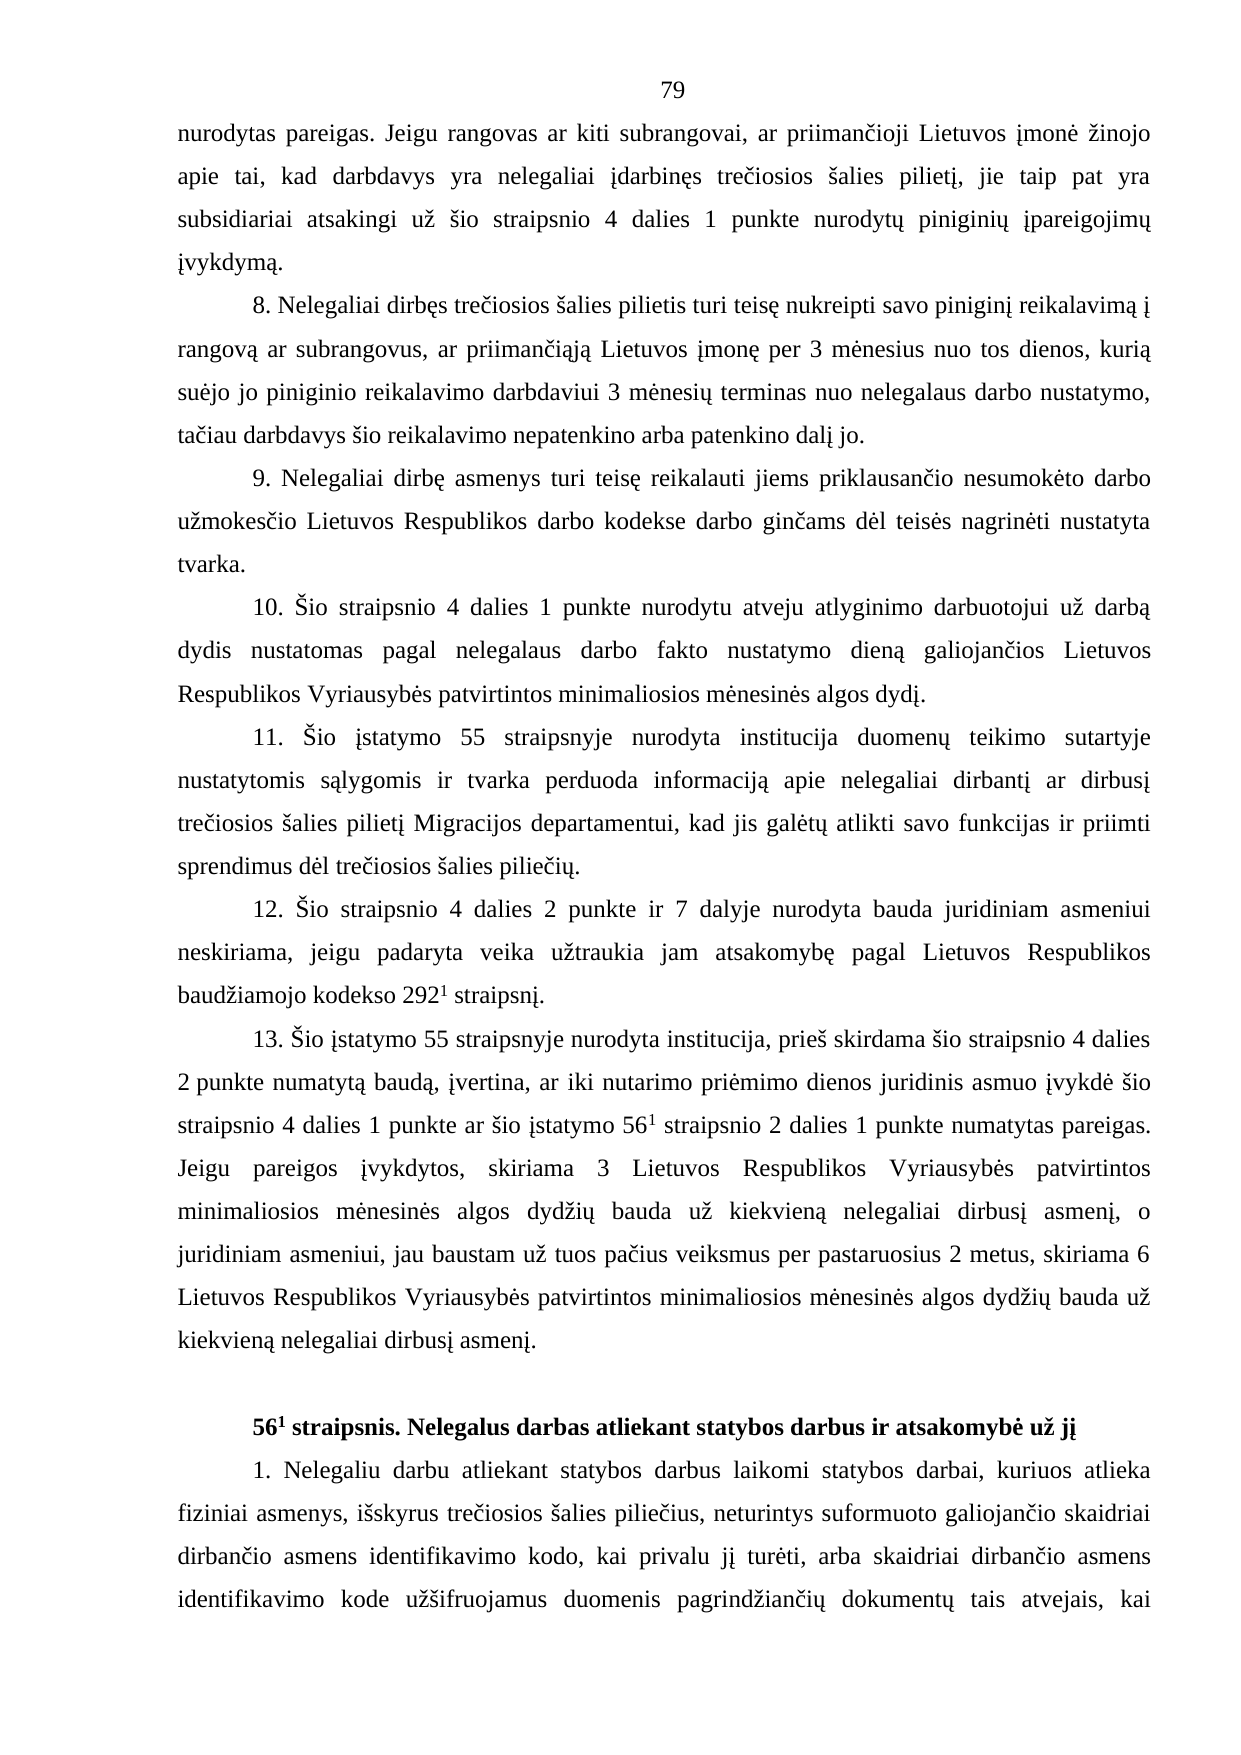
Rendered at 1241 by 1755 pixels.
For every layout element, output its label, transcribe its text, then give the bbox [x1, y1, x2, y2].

text 9. Nelegaliai dirbę asmenys turi teisę reikalauti jiems priklausančio nesumokėto darbo užmokesčio Lietuvos Respublikos darbo kodekse darbo ginčams dėl teisės nagrinėti nustatyta tvarka. [177, 463, 1152, 578]
text 12. Šio straipsnio 4 dalies 2 punkte ir 7 dalyje nurodyta bauda juridiniam asmeniui neskiriama, jeigu padaryta veika užtraukia jam atsakomybę pagal Lietuvos Respublikos baudžiamojo kodekso 2921 straipsnį. [177, 894, 1152, 1009]
text 11. Šio įstatymo 55 straipsnyje nurodyta institucija duomenų teikimo sutartyje nustatytomis sąlygomis ir tvarka perduoda informaciją apie nelegaliai dirbantį ar dirbusį trečiosios šalies pilietį Migracijos departamentui, kad jis galėtų atlikti savo funkcijas ir priimti sprendimus dėl trečiosios šalies piliečių. [177, 722, 1152, 880]
text 13. Šio įstatymo 55 straipsnyje nurodyta institucija, prieš skirdama šio straipsnio 4 dalies 2 punkte numatytą baudą, įvertina, ar iki nutarimo priėmimo dienos juridinis asmuo įvykdė šio straipsnio 4 dalies 1 punkte ar šio įstatymo 561 straipsnio 2 dalies 1 punkte numatytas pareigas. Jeigu pareigos įvykdytos, skiriama 3 Lietuvos Respublikos Vyriausybės patvirtintos minimaliosios mėnesinės algos dydžių bauda už kiekvieną nelegaliai dirbusį asmenį, o juridiniam asmeniui, jau baustam už tuos pačius veiksmus per pastaruosius 2 metus, skiriama 6 Lietuvos Respublikos Vyriausybės patvirtintos minimaliosios mėnesinės algos dydžių bauda už kiekvieną nelegaliai dirbusį asmenį. [177, 1024, 1152, 1354]
text 10. Šio straipsnio 4 dalies 1 punkte nurodytu atveju atlyginimo darbuotojui už darbą dydis nustatomas pagal nelegalaus darbo fakto nustatymo dieną galiojančios Lietuvos Respublikos Vyriausybės patvirtintos minimaliosios mėnesinės algos dydį. [177, 592, 1152, 707]
text nurodytas pareigas. Jeigu rangovas ar kiti subrangovai, ar priimančioji Lietuvos įmonė žinojo apie tai, kad darbdavys yra nelegaliai įdarbinęs trečiosios šalies pilietį, jie taip pat yra subsidiariai atsakingi už šio straipsnio 4 dalies 1 punkte nurodytų piniginių įpareigojimų įvykdymą. [177, 118, 1152, 276]
text 1. Nelegaliu darbu atliekant statybos darbus laikomi statybos darbai, kuriuos atlieka fiziniai asmenys, išskyrus trečiosios šalies piliečius, neturintys suformuoto galiojančio skaidriai dirbančio asmens identifikavimo kodo, kai privalu jį turėti, arba skaidriai dirbančio asmens identifikavimo kode užšifruojamus duomenis pagrindžiančių dokumentų tais atvejais, kai [177, 1455, 1152, 1613]
text 561 straipsnis. Nelegalus darbas atliekant statybos darbus ir atsakomybė už jį [177, 1412, 1152, 1441]
text 8. Nelegaliai dirbęs trečiosios šalies pilietis turi teisę nukreipti savo piniginį reikalavimą į rangovą ar subrangovus, ar priimančiąją Lietuvos įmonę per 3 mėnesius nuo tos dienos, kurią suėjo jo piniginio reikalavimo darbdaviui 3 mėnesių terminas nuo nelegalaus darbo nustatymo, tačiau darbdavys šio reikalavimo nepatenkino arba patenkino dalį jo. [177, 291, 1152, 449]
